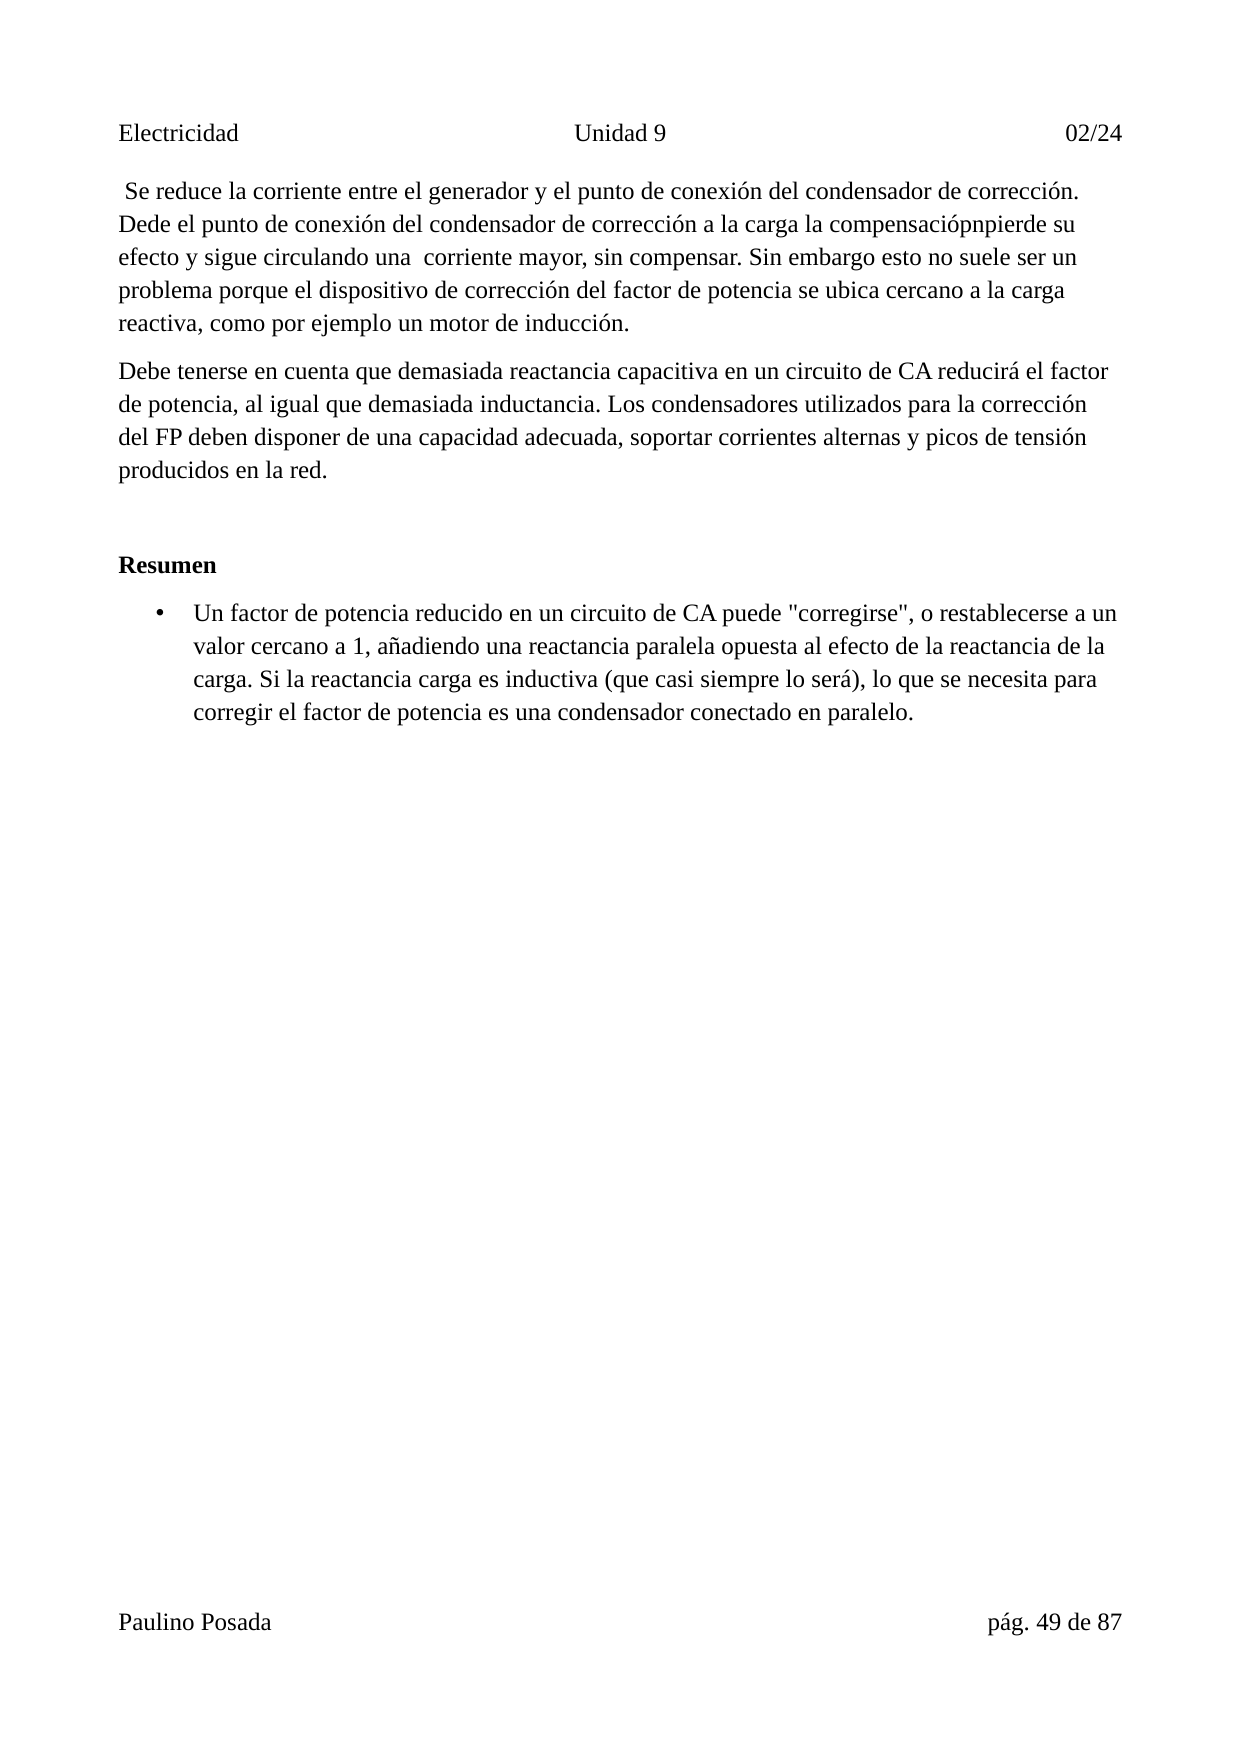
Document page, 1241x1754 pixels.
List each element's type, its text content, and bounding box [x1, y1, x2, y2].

text Debe tenerse en cuenta que demasiada reactancia capacitiva en un circuito de CA reducirá el factor de potencia, al igual que demasiada inductancia. Los condensadores utilizados para la corrección del FP deben disponer de una capacidad adecuada, soportar corrientes alternas y picos de tensión producidos en la red. [118, 356, 1122, 484]
list Un factor de potencia reducido en un circuito de CA puede "corregirse", o restablecerse a un valor cercano a 1, añadiendo una reactancia paralela opuesta al efecto de la reactancia de la carga. Si la reactancia carga es inductiva (que casi siempre lo será), lo que se necesita para corregir el factor de potencia es una condensador conectado en paralelo. [156, 598, 1122, 726]
text Se reduce la corriente entre el generador y el punto de conexión del condensador de corrección. Dede el punto de conexión del condensador de corrección a la carga la compensaciópnpierde su efecto y sigue circulando una corriente mayor, sin compensar. Sin embargo esto no suele ser un problema porque el dispositivo de corrección del factor de potencia se ubica cercano a la carga reactiva, como por ejemplo un motor de inducción. [118, 176, 1122, 337]
text Resumen [118, 550, 1122, 579]
